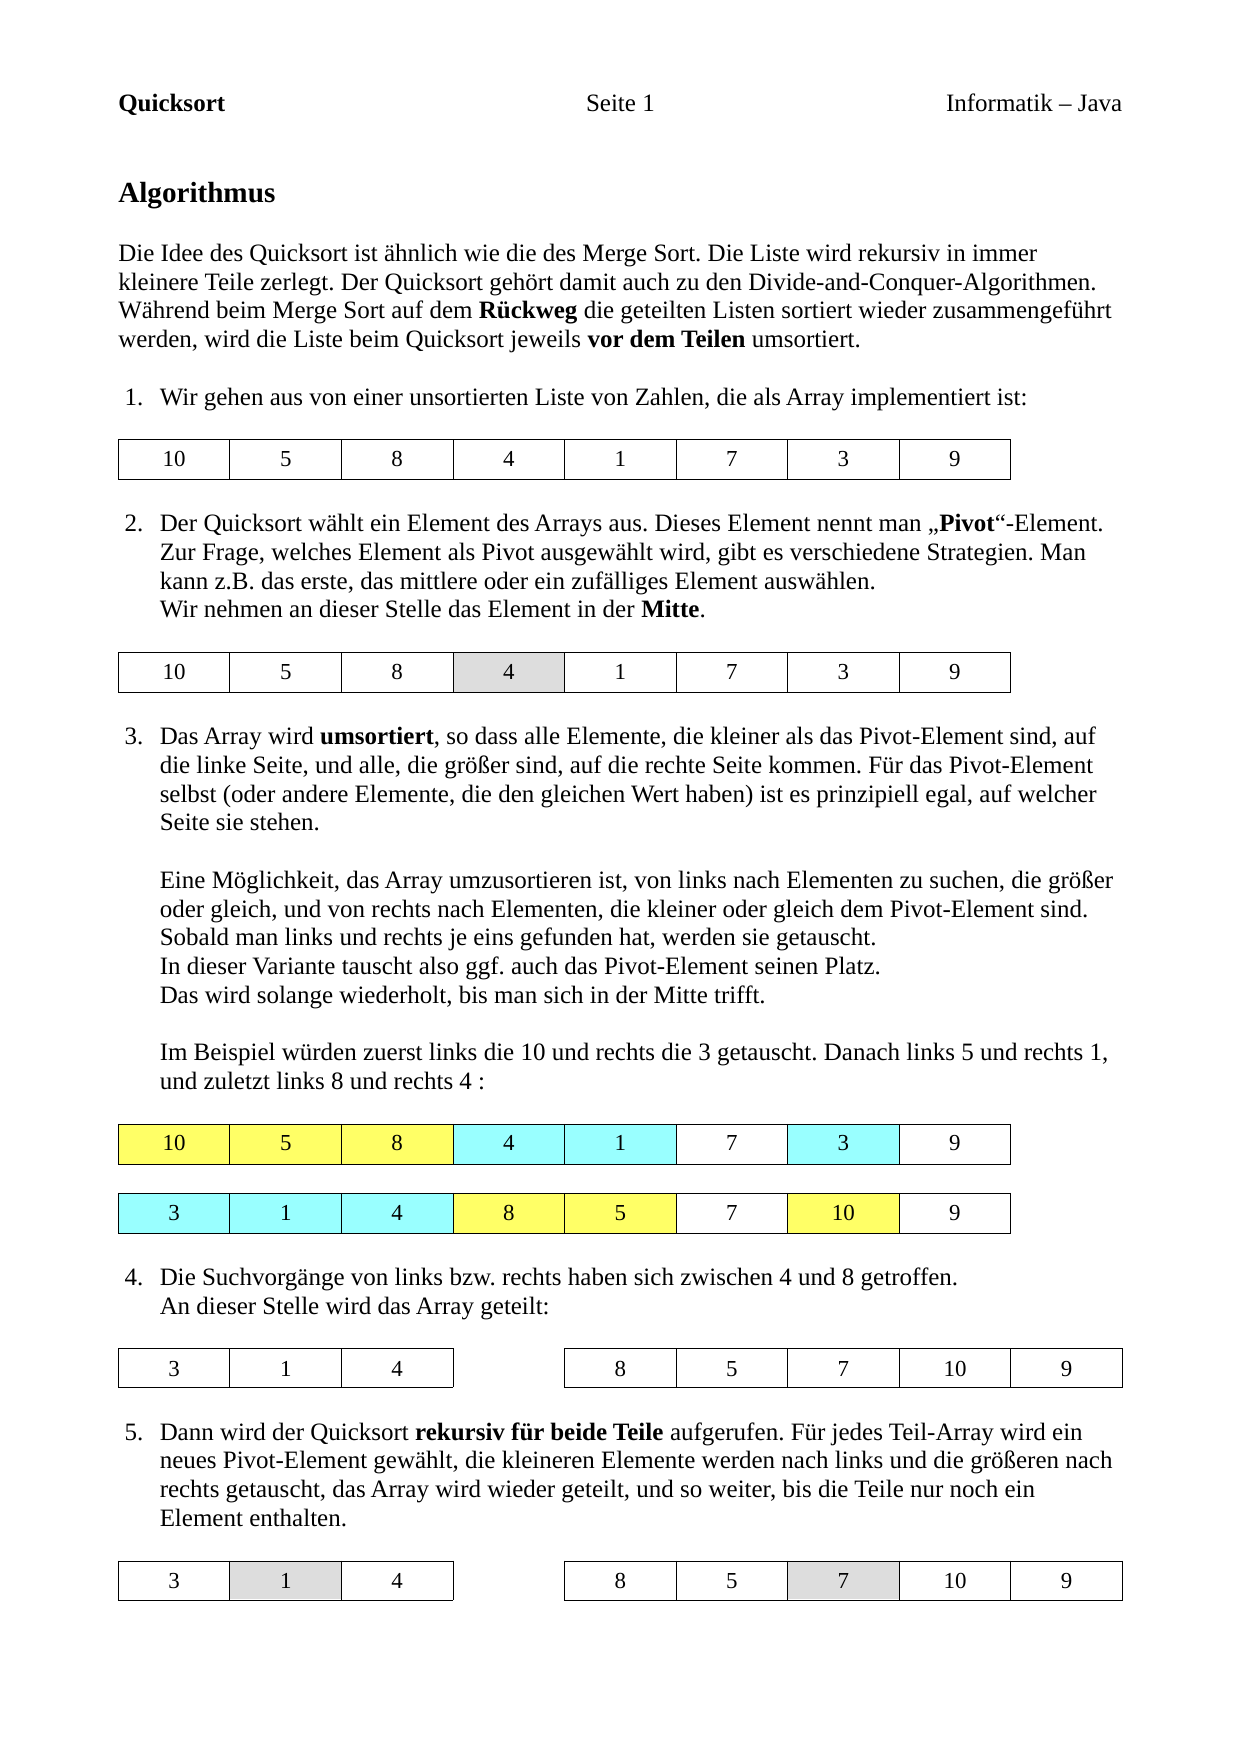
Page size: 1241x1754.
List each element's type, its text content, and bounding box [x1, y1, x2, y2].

table_header 5 [677, 1562, 787, 1599]
table_header [1011, 652, 1122, 692]
table_header 4 [342, 1349, 453, 1387]
table_header 1 [230, 1562, 341, 1599]
list Der Quicksort wählt ein Element des Arrays aus. Dieses Element nennt man „Pivot“-Element. Zur Frage, welches Element als Pivot ausgewählt wird, gibt es verschiedene Strategien. Man kann z.B. das erste, das mittlere oder ein zufälliges Element auswählen. Wir nehmen an dieser Stelle das Element in der Mitte. [118, 508, 1122, 623]
table_header 9 [900, 1194, 1010, 1233]
table_header 7 [677, 653, 787, 692]
table_header 7 [677, 440, 787, 479]
table_header 7 [788, 1562, 899, 1599]
table_header 10 [119, 440, 229, 479]
list Dann wird der Quicksort rekursiv für beide Teile aufgerufen. Für jedes Teil-Array wird ein neues Pivot-Element gewählt, die kleineren Elemente werden nach links und die größeren nach rechts getauscht, das Array wird wieder geteilt, und so weiter, bis die Teile nur noch ein Element enthalten. [118, 1417, 1122, 1532]
table_header 4 [454, 1125, 564, 1164]
table_header 3 [788, 440, 899, 479]
table_header [454, 1348, 564, 1387]
table_header 4 [342, 1194, 453, 1233]
table_header 9 [900, 653, 1010, 692]
table_header [454, 1561, 564, 1599]
table_header 8 [342, 653, 453, 692]
table_header 5 [565, 1194, 676, 1233]
table_header 1 [565, 653, 676, 692]
table_header 10 [900, 1562, 1010, 1599]
table_header 4 [342, 1562, 453, 1599]
table_header 9 [1011, 1349, 1122, 1387]
table_header 4 [454, 440, 564, 479]
table_header 1 [230, 1349, 341, 1387]
table_header 10 [119, 653, 229, 692]
table_header 3 [119, 1349, 229, 1387]
table_header 8 [565, 1562, 676, 1599]
table_header 5 [677, 1349, 787, 1387]
table_header 3 [788, 1125, 899, 1164]
table_header 8 [565, 1349, 676, 1387]
table_header 3 [119, 1194, 229, 1233]
table_header [1011, 1124, 1122, 1164]
list Wir gehen aus von einer unsortierten Liste von Zahlen, die als Array implementiert ist: [118, 382, 1122, 410]
table_header 4 [454, 653, 564, 692]
table_header 5 [230, 440, 341, 479]
table_header 8 [454, 1194, 564, 1233]
table_header 10 [788, 1194, 899, 1233]
table_header 5 [230, 1125, 341, 1164]
table_header 9 [900, 1125, 1010, 1164]
table_header 5 [230, 653, 341, 692]
table_header 1 [230, 1194, 341, 1233]
table_header 1 [565, 1125, 676, 1164]
table_header 7 [788, 1349, 899, 1387]
table_header 9 [900, 440, 1010, 479]
table_header 8 [342, 1125, 453, 1164]
text Die Idee des Quicksort ist ähnlich wie die des Merge Sort. Die Liste wird rekursiv in immer kleinere Teile zerlegt. Der Quicksort gehört damit auch zu den Divide-and-Conquer-Algorithmen. [118, 238, 1122, 295]
list Die Suchvorgänge von links bzw. rechts haben sich zwischen 4 und 8 getroffen. An dieser Stelle wird das Array geteilt: [118, 1262, 1122, 1319]
table_header 7 [677, 1194, 787, 1233]
table_header 8 [342, 440, 453, 479]
table_header 7 [677, 1125, 787, 1164]
table_header [1011, 1193, 1122, 1233]
table_header 10 [900, 1349, 1010, 1387]
table_header [1011, 439, 1122, 479]
text Während beim Merge Sort auf dem Rückweg die geteilten Listen sortiert wieder zusammengeführt werden, wird die Liste beim Quicksort jeweils vor dem Teilen umsortiert. [118, 295, 1122, 353]
table_header 10 [119, 1125, 229, 1164]
table_header 9 [1011, 1562, 1122, 1599]
table_header 3 [119, 1562, 229, 1599]
text Algorithmus [118, 176, 1122, 209]
table_header 3 [788, 653, 899, 692]
table_header 1 [565, 440, 676, 479]
list Das Array wird umsortiert, so dass alle Elemente, die kleiner als das Pivot-Element sind, auf die linke Seite, und alle, die größer sind, auf die rechte Seite kommen. Für das Pivot-Element selbst (oder andere Elemente, die den gleichen Wert haben) ist es prinzipiell egal, auf welcher Seite sie stehen. Eine Möglichkeit, das Array umzusortieren ist, von links nach Elementen zu suchen, die größer oder gleich, und von rechts nach Elementen, die kleiner oder gleich dem Pivot-Element sind. Sobald man links und rechts je eins gefunden hat, werden sie getauscht. In dieser Variante tauscht also ggf. auch das Pivot-Element seinen Platz. Das wird solange wiederholt, bis man sich in der Mitte trifft. Im Beispiel würden zuerst links die 10 und rechts die 3 getauscht. Danach links 5 und rechts 1, und zuletzt links 8 und rechts 4 : [118, 721, 1122, 1095]
